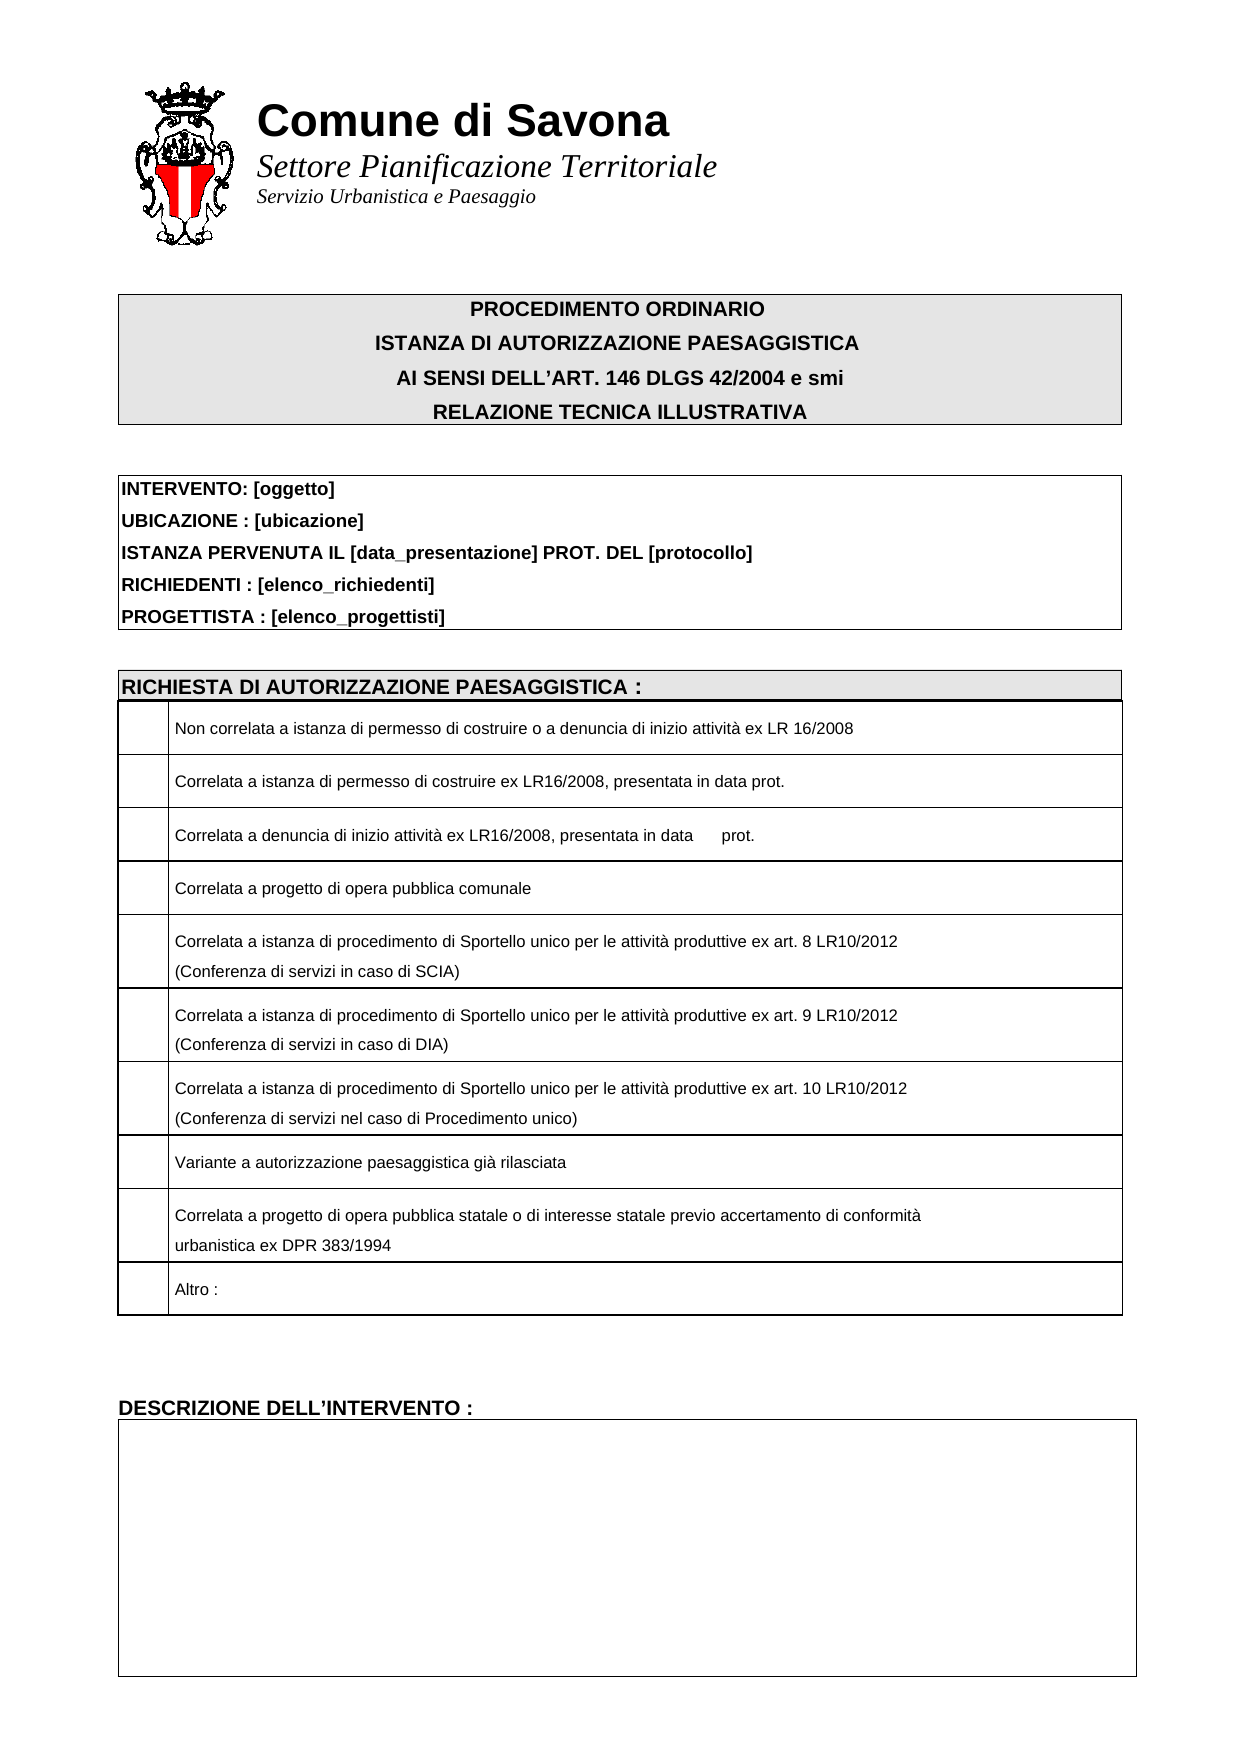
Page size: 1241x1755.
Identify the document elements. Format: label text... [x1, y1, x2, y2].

table_cell [119, 1062, 168, 1134]
table_cell [119, 862, 168, 914]
table_cell [119, 808, 168, 860]
table_header Non correlata a istanza di permesso di costruire o a denuncia di inizio attività ex LR 16/2008 [169, 702, 1122, 753]
table_header [119, 1420, 1136, 1676]
table_cell Variante a autorizzazione paesaggistica già rilasciata [169, 1136, 1122, 1187]
text AI SENSI DELL’ART. 146 DLGS 42/2004 e smi [119, 362, 1121, 389]
table_cell [119, 1189, 168, 1261]
table_cell Altro : [169, 1263, 1122, 1314]
text ISTANZA DI AUTORIZZAZIONE PAESAGGISTICA [119, 328, 1121, 355]
table_cell [119, 755, 168, 807]
table_cell Correlata a istanza di procedimento di Sportello unico per le attività produttive ex art. 8 LR10/2012 (Conferenza di servizi in caso di SCIA) [169, 915, 1122, 987]
text RICHIESTA DI AUTORIZZAZIONE PAESAGGISTICA : [119, 671, 1121, 699]
table_cell [119, 915, 168, 987]
table_cell [119, 989, 168, 1061]
table_cell Correlata a progetto di opera pubblica statale o di interesse statale previo accertamento di conformità urbanistica ex DPR 383/1994 [169, 1189, 1122, 1261]
text PROCEDIMENTO ORDINARIO [119, 295, 1121, 321]
text INTERVENTO: [oggetto] [119, 476, 1121, 499]
table_cell [119, 1136, 168, 1187]
table_cell [119, 1263, 168, 1314]
text RELAZIONE TECNICA ILLUSTRATIVA [119, 397, 1121, 424]
table_cell Correlata a progetto di opera pubblica comunale [169, 862, 1122, 914]
text DESCRIZIONE DELL’INTERVENTO : [118, 1395, 1122, 1419]
text UBICAZIONE : [ubicazione] [119, 507, 1121, 531]
table_cell Correlata a istanza di procedimento di Sportello unico per le attività produttive ex art. 10 LR10/2012 (Conferenza di servizi nel caso di Procedimento unico) [169, 1062, 1122, 1134]
table_header [119, 702, 168, 753]
text ISTANZA PERVENUTA IL [data_presentazione] PROT. DEL [protocollo] [119, 538, 1121, 563]
table_cell Correlata a istanza di procedimento di Sportello unico per le attività produttive ex art. 9 LR10/2012 (Conferenza di servizi in caso di DIA) [169, 989, 1122, 1061]
table_cell Correlata a istanza di permesso di costruire ex LR16/2008, presentata in data prot. [169, 755, 1122, 807]
text RICHIEDENTI : [elenco_richiedenti] [119, 571, 1121, 595]
table_cell Correlata a denuncia di inizio attività ex LR16/2008, presentata in data prot. [169, 808, 1122, 860]
text PROGETTISTA : [elenco_progettisti] [119, 602, 1121, 629]
